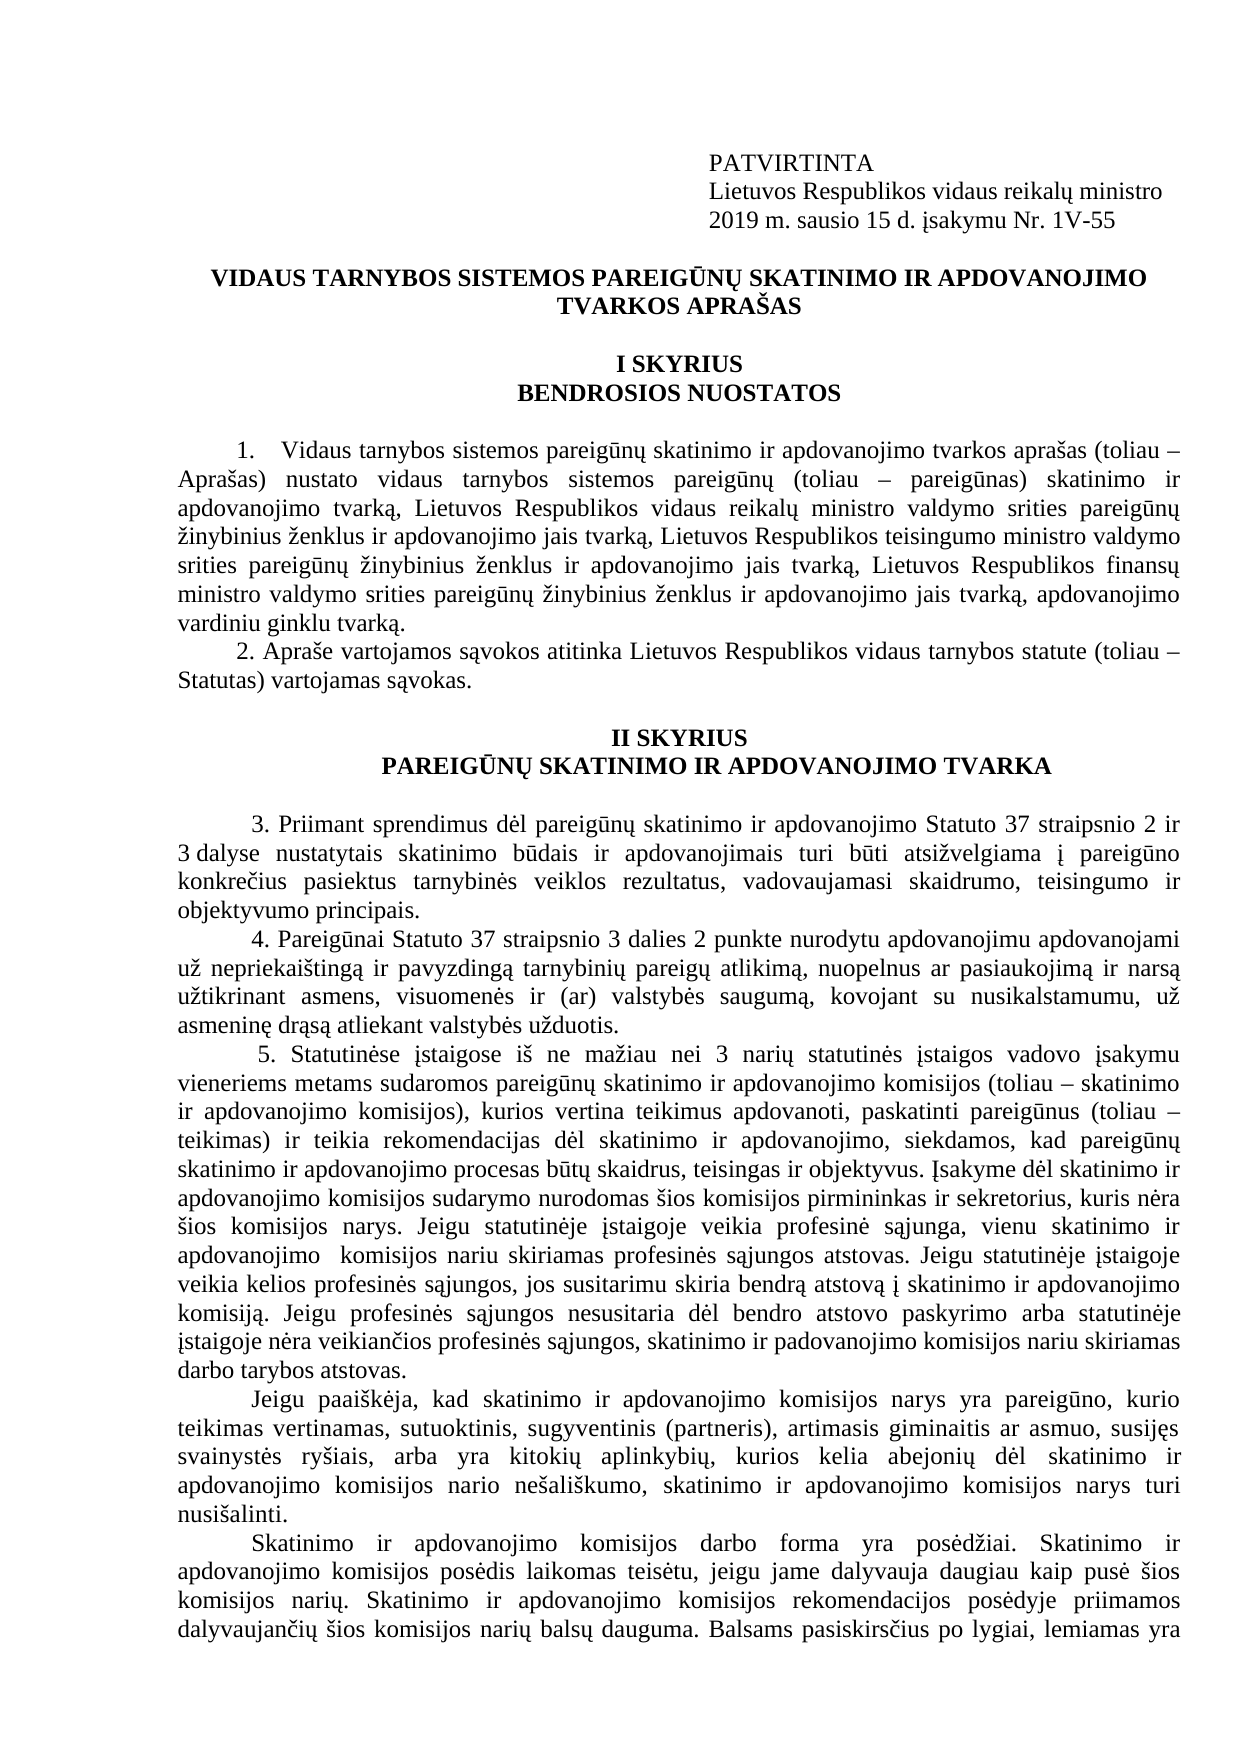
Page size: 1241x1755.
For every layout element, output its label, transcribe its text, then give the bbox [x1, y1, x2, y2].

text II SKYRIUS [177, 723, 1181, 751]
text BENDROSIOS NUOSTATOS [177, 378, 1181, 406]
text 2. Apraše vartojamos sąvokos atitinka Lietuvos Respublikos vidaus tarnybos statute (toliau – Statutas) vartojamas sąvokas. [177, 636, 1181, 694]
text PATVIRTINTA [709, 148, 1181, 176]
text 3. Priimant sprendimus dėl pareigūnų skatinimo ir apdovanojimo Statuto 37 straipsnio 2 ir 3 dalyse nustatytais skatinimo būdais ir apdovanojimais turi būti atsižvelgiama į pareigūno konkrečius pasiektus tarnybinės veiklos rezultatus, vadovaujamasi skaidrumo, teisingumo ir objektyvumo principais. [177, 809, 1181, 924]
text 5. Statutinėse įstaigose iš ne mažiau nei 3 narių statutinės įstaigos vadovo įsakymu vieneriems metams sudaromos pareigūnų skatinimo ir apdovanojimo komisijos (toliau – skatinimo ir apdovanojimo komisijos), kurios vertina teikimus apdovanoti, paskatinti pareigūnus (toliau – teikimas) ir teikia rekomendacijas dėl skatinimo ir apdovanojimo, siekdamos, kad pareigūnų skatinimo ir apdovanojimo procesas būtų skaidrus, teisingas ir objektyvus. Įsakyme dėl skatinimo ir apdovanojimo komisijos sudarymo nurodomas šios komisijos pirmininkas ir sekretorius, kuris nėra šios komisijos narys. Jeigu statutinėje įstaigoje veikia profesinė sąjunga, vienu skatinimo ir apdovanojimo komisijos nariu skiriamas profesinės sąjungos atstovas. Jeigu statutinėje įstaigoje veikia kelios profesinės sąjungos, jos susitarimu skiria bendrą atstovą į skatinimo ir apdovanojimo komisiją. Jeigu profesinės sąjungos nesusitaria dėl bendro atstovo paskyrimo arba statutinėje įstaigoje nėra veikiančios profesinės sąjungos, skatinimo ir padovanojimo komisijos nariu skiriamas darbo tarybos atstovas. [177, 1039, 1181, 1384]
text Jeigu paaiškėja, kad skatinimo ir apdovanojimo komisijos narys yra pareigūno, kurio teikimas vertinamas, sutuoktinis, sugyventinis (partneris), artimasis giminaitis ar asmuo, susijęs svainystės ryšiais, arba yra kitokių aplinkybių, kurios kelia abejonių dėl skatinimo ir apdovanojimo komisijos nario nešališkumo, skatinimo ir apdovanojimo komisijos narys turi nusišalinti. [177, 1384, 1181, 1528]
text pareigūnų skatinimO ir apdovanojimO TVARKA [177, 751, 1181, 780]
text I SKYRIUS [177, 349, 1181, 378]
text 4. Pareigūnai Statuto 37 straipsnio 3 dalies 2 punkte nurodytu apdovanojimu apdovanojami už nepriekaištingą ir pavyzdingą tarnybinių pareigų atlikimą, nuopelnus ar pasiaukojimą ir narsą užtikrinant asmens, visuomenės ir (ar) valstybės saugumą, kovojant su nusikalstamumu, už asmeninę drąsą atliekant valstybės užduotis. [177, 924, 1181, 1039]
text 1. Vidaus tarnybos sistemos pareigūnų skatinimo ir apdovanojimo tvarkos aprašas (toliau – Aprašas) nustato vidaus tarnybos sistemos pareigūnų (toliau – pareigūnas) skatinimo ir apdovanojimo tvarką, Lietuvos Respublikos vidaus reikalų ministro valdymo srities pareigūnų žinybinius ženklus ir apdovanojimo jais tvarką, Lietuvos Respublikos teisingumo ministro valdymo srities pareigūnų žinybinius ženklus ir apdovanojimo jais tvarką, Lietuvos Respublikos finansų ministro valdymo srities pareigūnų žinybinius ženklus ir apdovanojimo jais tvarką, apdovanojimo vardiniu ginklu tvarką. [177, 435, 1181, 636]
text VIDAUS TARNYBOS SISTEMOS PAREIGŪNŲ SKATINIMO IR APDOVANOJIMO TVARKOS APRAŠAS [177, 263, 1181, 320]
text 2019 m. sausio 15 d. įsakymu Nr. 1V-55 [709, 205, 1181, 234]
text Skatinimo ir apdovanojimo komisijos darbo forma yra posėdžiai. Skatinimo ir apdovanojimo komisijos posėdis laikomas teisėtu, jeigu jame dalyvauja daugiau kaip pusė šios komisijos narių. Skatinimo ir apdovanojimo komisijos rekomendacijos posėdyje priimamos dalyvaujančių šios komisijos narių balsų dauguma. Balsams pasiskirsčius po lygiai, lemiamas yra [177, 1528, 1181, 1643]
text Lietuvos Respublikos vidaus reikalų ministro [709, 176, 1181, 205]
